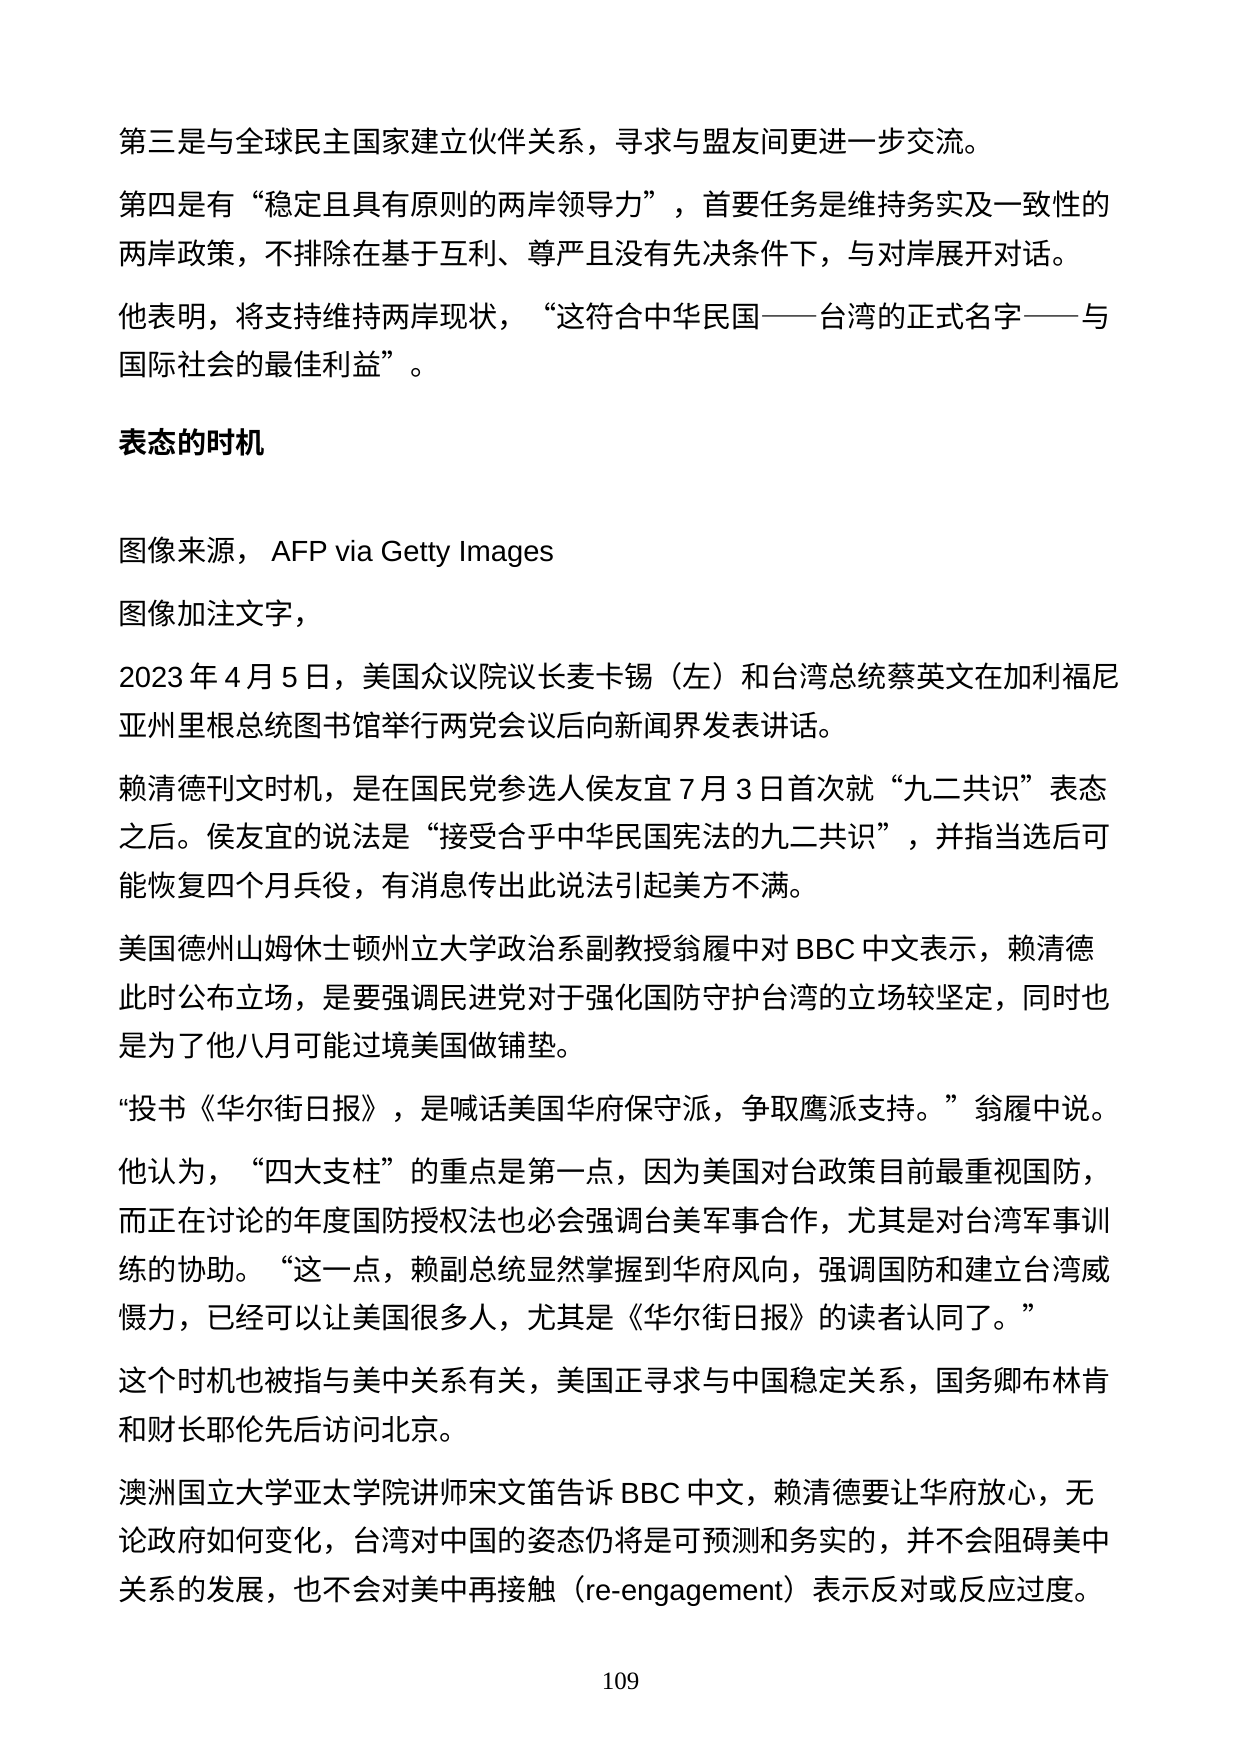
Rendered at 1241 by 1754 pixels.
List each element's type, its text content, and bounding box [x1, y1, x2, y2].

text 2023年4月5日，美国众议院议长麦卡锡（左）和台湾总统蔡英文在加利福尼亚州里根总统图书馆举行两党会议后向新闻界发表讲话。 [118, 654, 1122, 744]
subtitle 表态的时机 [118, 419, 1122, 462]
text 图像来源， AFP via Getty Images [118, 527, 1122, 570]
text 澳洲国立大学亚太学院讲师宋文笛告诉BBC中文，赖清德要让华府放心，无论政府如何变化，台湾对中国的姿态仍将是可预测和务实的，并不会阻碍美中关系的发展，也不会对美中再接触（re-engagement）表示反对或反应过度。 [118, 1469, 1122, 1609]
text 第三是与全球民主国家建立伙伴关系，寻求与盟友间更进一步交流。 [118, 118, 1122, 161]
text 图像加注文字， [118, 591, 1122, 633]
text 他认为，“四大支柱”的重点是第一点，因为美国对台政策目前最重视国防，而正在讨论的年度国防授权法也必会强调台美军事合作，尤其是对台湾军事训练的协助。“这一点，赖副总统显然掌握到华府风向，强调国防和建立台湾威慑力，已经可以让美国很多人，尤其是《华尔街日报》的读者认同了。” [118, 1149, 1122, 1337]
text 美国德州山姆休士顿州立大学政治系副教授翁履中对BBC中文表示，赖清德此时公布立场，是要强调民进党对于强化国防守护台湾的立场较坚定，同时也是为了他八月可能过境美国做铺垫。 [118, 926, 1122, 1065]
text 赖清德刊文时机，是在国民党参选人侯友宜7月3日首次就“九二共识”表态之后。侯友宜的说法是“接受合乎中华民国宪法的九二共识”，并指当选后可能恢复四个月兵役，有消息传出此说法引起美方不满。 [118, 765, 1122, 905]
text “投书《华尔街日报》，是喊话美国华府保守派，争取鹰派支持。”翁履中说。 [118, 1086, 1122, 1128]
text 第四是有“稳定且具有原则的两岸领导力”，首要任务是维持务实及一致性的两岸政策，不排除在基于互利、尊严且没有先决条件下，与对岸展开对话。 [118, 182, 1122, 272]
text 这个时机也被指与美中关系有关，美国正寻求与中国稳定关系，国务卿布林肯和财长耶伦先后访问北京。 [118, 1358, 1122, 1448]
text 他表明，将支持维持两岸现状，“这符合中华民国——台湾的正式名字——与国际社会的最佳利益”。 [118, 293, 1122, 384]
